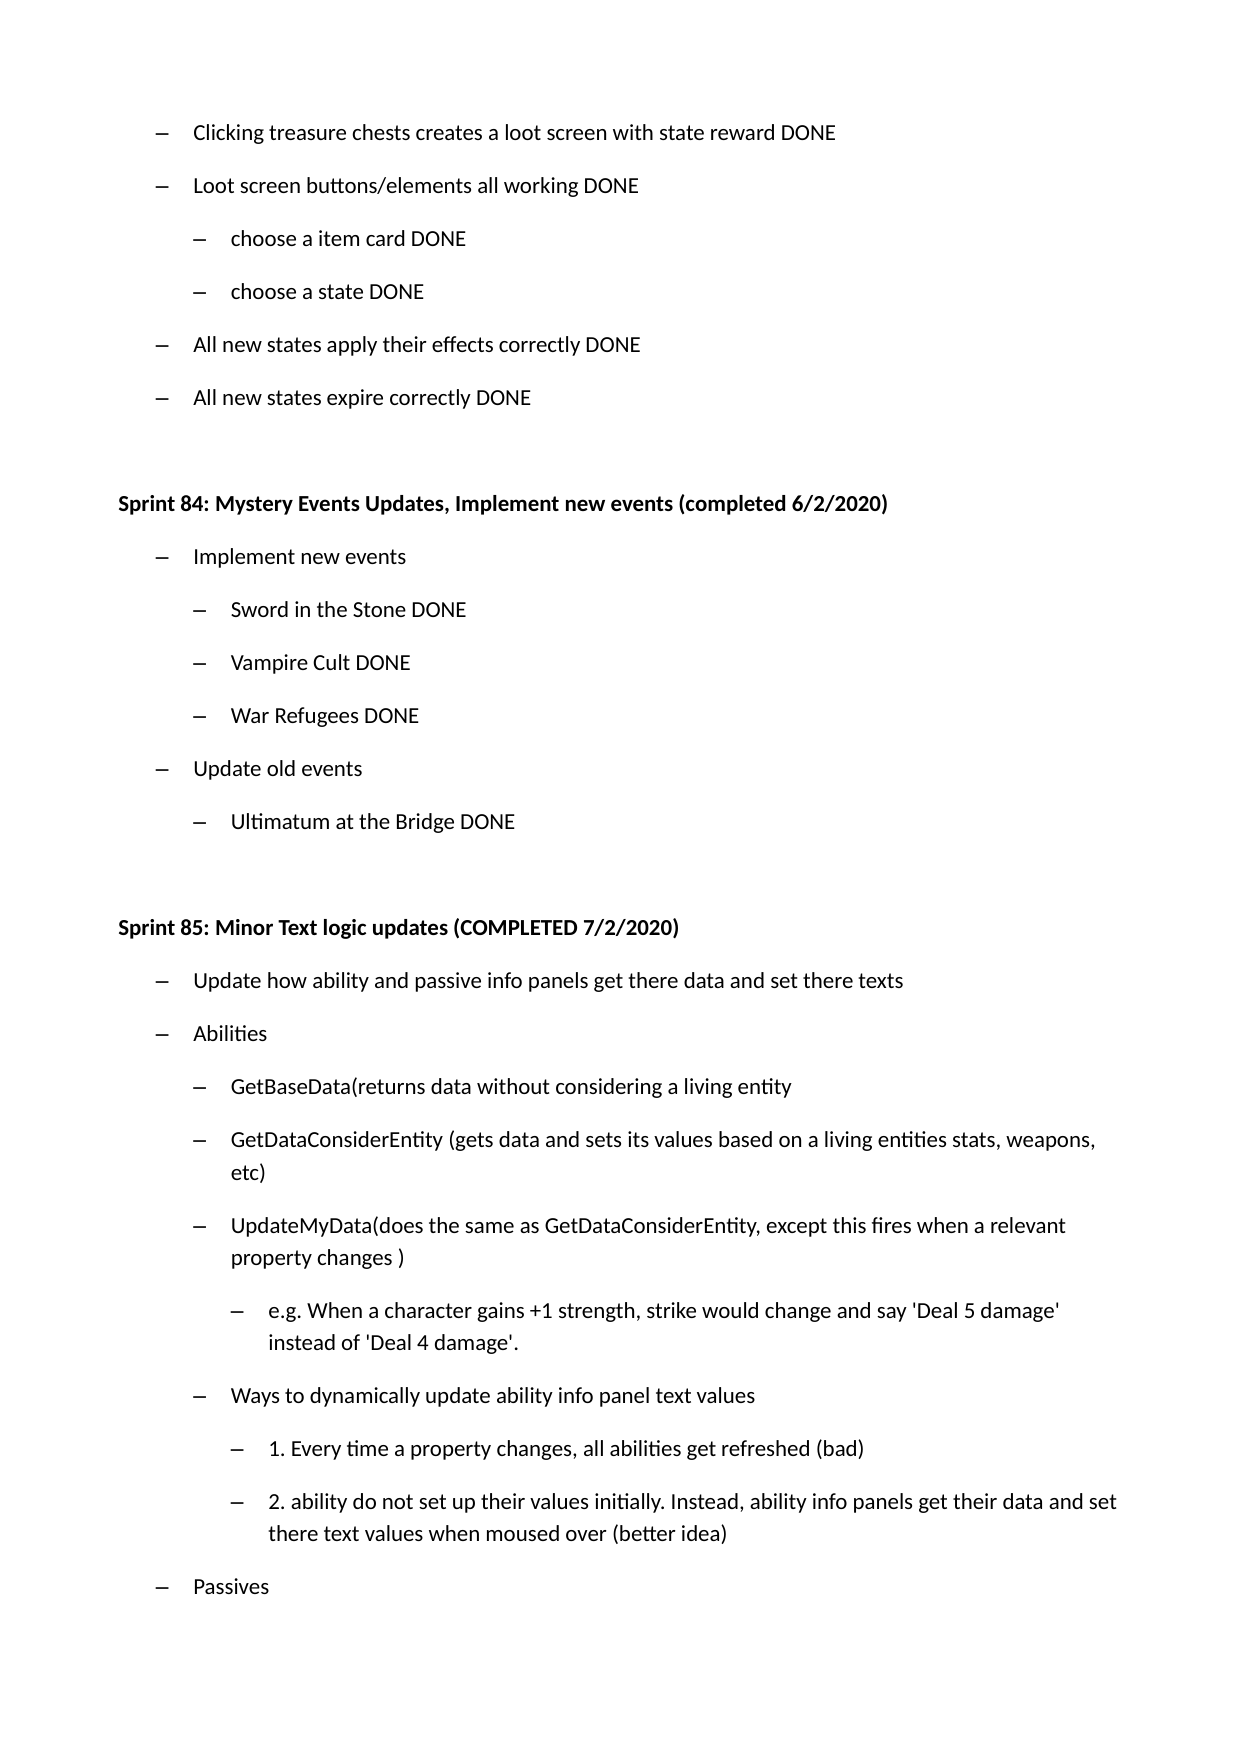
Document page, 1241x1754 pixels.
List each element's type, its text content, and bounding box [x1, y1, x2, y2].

list Implement new events [156, 542, 1122, 570]
list Clicking treasure chests creates a loot screen with state reward DONE [156, 118, 1122, 146]
list choose a state DONE [193, 277, 1122, 305]
list GetBaseData(returns data without considering a living entity [193, 1072, 1122, 1101]
list choose a item card DONE [193, 224, 1122, 252]
text Sprint 85: Minor Text logic updates (COMPLETED 7/2/2020) [118, 913, 1122, 941]
list Update old events [156, 754, 1122, 782]
list All new states apply their effects correctly DONE [156, 330, 1122, 358]
list Update how ability and passive info panels get there data and set there texts [156, 966, 1122, 994]
list War Refugees DONE [193, 701, 1122, 729]
list Ways to dynamically update ability info panel text values [193, 1381, 1122, 1409]
list 1. Every time a property changes, all abilities get refreshed (bad) [231, 1434, 1122, 1462]
list Passives [156, 1572, 1122, 1600]
text Sprint 84: Mystery Events Updates, Implement new events (completed 6/2/2020) [118, 489, 1122, 517]
list Abilities [156, 1019, 1122, 1047]
list Sword in the Stone DONE [193, 595, 1122, 623]
list Ultimatum at the Bridge DONE [193, 807, 1122, 835]
list Loot screen buttons/elements all working DONE [156, 171, 1122, 199]
list All new states expire correctly DONE [156, 383, 1122, 411]
list GetDataConsiderEntity (gets data and sets its values based on a living entities stats, weapons, etc) [193, 1126, 1122, 1186]
list 2. ability do not set up their values initially. Instead, ability info panels get their data and set there text values when moused over (better idea) [231, 1487, 1122, 1547]
list Vampire Cult DONE [193, 648, 1122, 676]
list UpdateMyData(does the same as GetDataConsiderEntity, except this fires when a relevant property changes ) [193, 1211, 1122, 1271]
list e.g. When a character gains +1 strength, strike would change and say 'Deal 5 damage' instead of 'Deal 4 damage'. [231, 1296, 1122, 1356]
